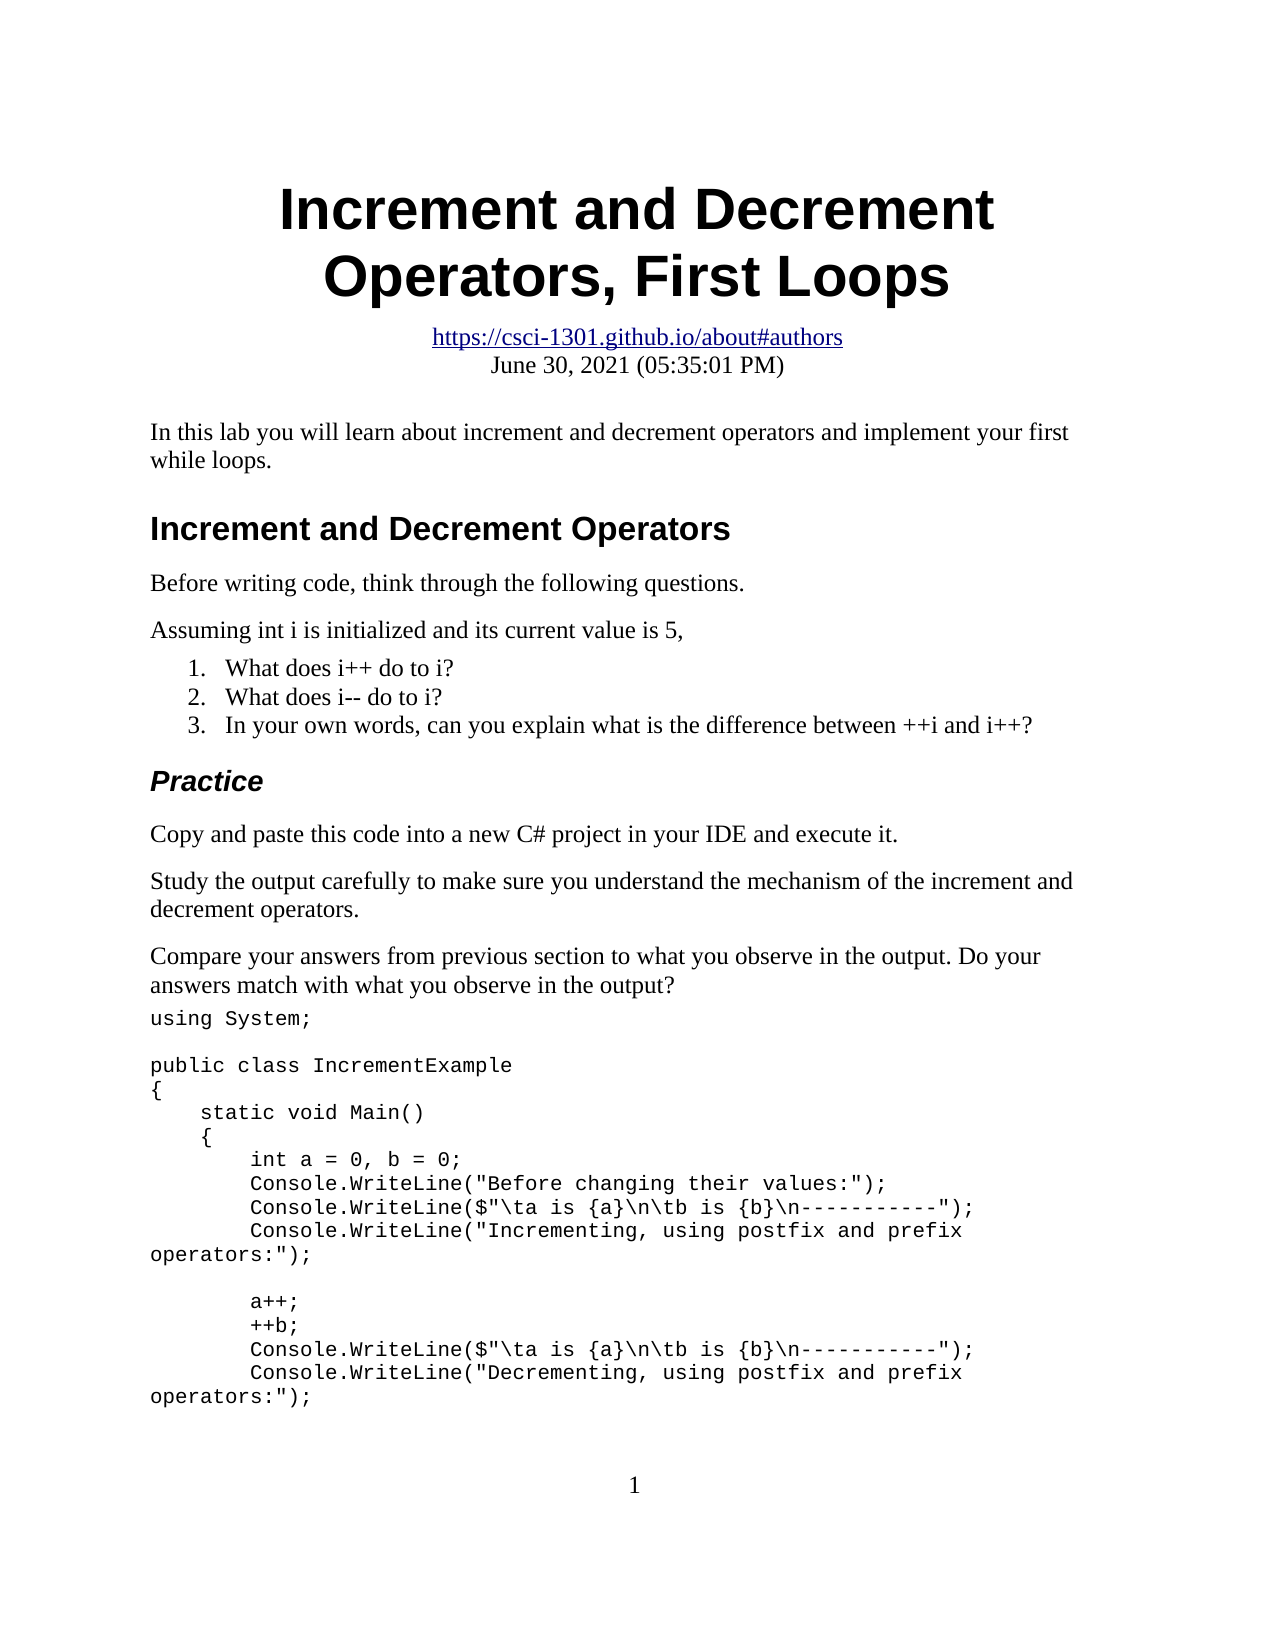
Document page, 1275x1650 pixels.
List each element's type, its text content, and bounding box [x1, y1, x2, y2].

list What does i++ do to i? [187, 653, 1125, 682]
text ++b; [150, 1315, 1125, 1339]
text using System; [150, 1008, 1125, 1031]
text Console.WriteLine("Incrementing, using postfix and prefix operators:"); [150, 1220, 1125, 1268]
text public class IncrementExample [150, 1055, 1125, 1078]
subtitle Increment and Decrement Operators [150, 508, 1125, 547]
text a++; [150, 1291, 1125, 1315]
text Console.WriteLine($"\ta is {a}\n\tb is {b}\n-----------"); [150, 1339, 1125, 1362]
text { [150, 1126, 1125, 1149]
list In your own words, can you explain what is the difference between ++i and i++? [187, 710, 1125, 739]
text int a = 0, b = 0; [150, 1149, 1125, 1173]
text In this lab you will learn about increment and decrement operators and implement your first while loops. [150, 417, 1125, 474]
text Console.WriteLine($"\ta is {a}\n\tb is {b}\n-----------"); [150, 1197, 1125, 1220]
title Increment and Decrement Operators, First Loops [150, 175, 1125, 309]
text June 30, 2021 (05:35:01 PM) [150, 350, 1125, 379]
text Study the output carefully to make sure you understand the mechanism of the increment and decrement operators. [150, 866, 1125, 923]
text Copy and paste this code into a new C# project in your IDE and execute it. [150, 819, 1125, 848]
text https://csci-1301.github.io/about#authors [150, 322, 1125, 350]
text static void Main() [150, 1102, 1125, 1126]
text Before writing code, think through the following questions. [150, 568, 1125, 597]
subtitle Practice [150, 764, 1125, 798]
text Console.WriteLine("Decrementing, using postfix and prefix operators:"); [150, 1362, 1125, 1409]
text Compare your answers from previous section to what you observe in the output. Do your answers match with what you observe in the output? [150, 941, 1125, 999]
list What does i-- do to i? [187, 682, 1125, 710]
text { [150, 1078, 1125, 1102]
text Assuming int i is initialized and its current value is 5, [150, 615, 1125, 644]
text Console.WriteLine("Before changing their values:"); [150, 1173, 1125, 1197]
